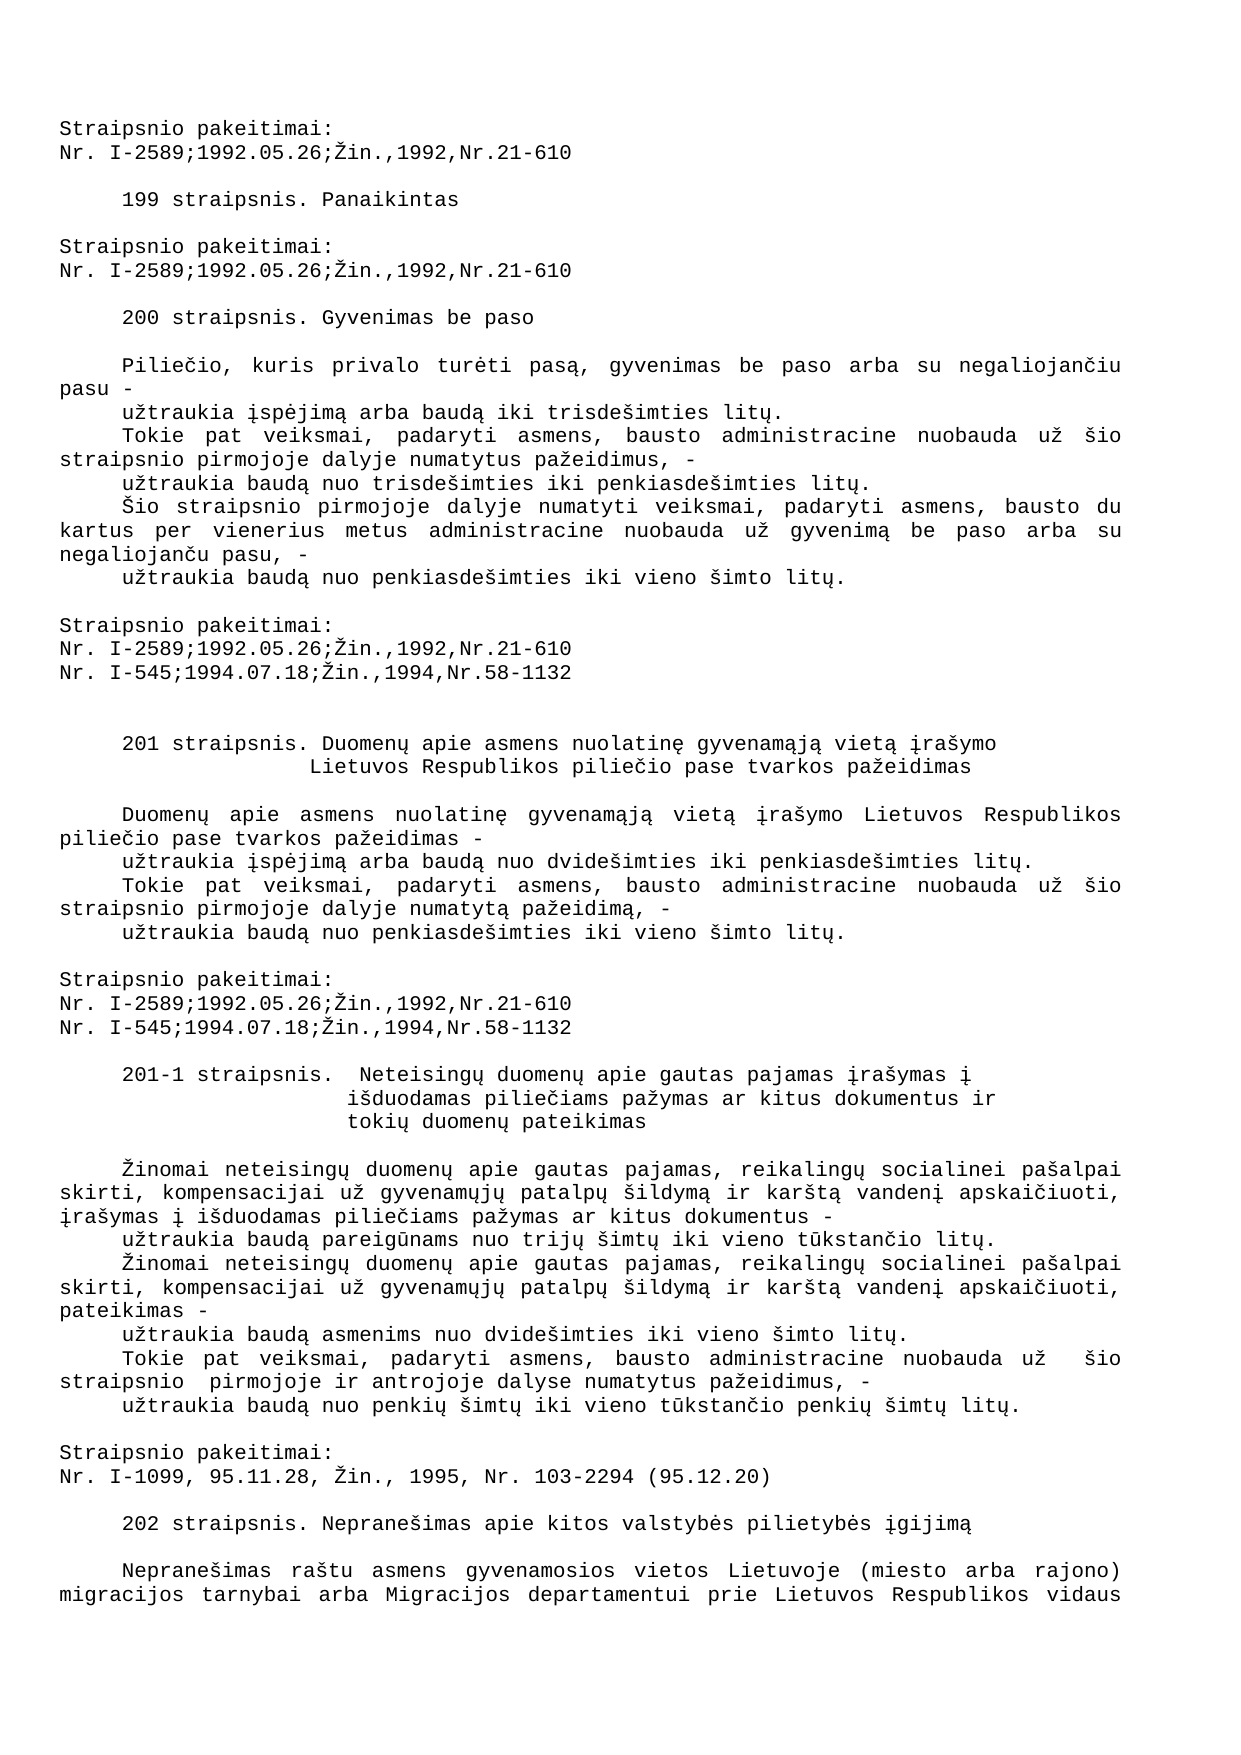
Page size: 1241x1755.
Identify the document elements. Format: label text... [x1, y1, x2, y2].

text išduodamas piliečiams pažymas ar kitus dokumentus ir [59, 1088, 1122, 1111]
text Straipsnio pakeitimai: [59, 236, 1122, 260]
text Piliečio, kuris privalo turėti pasą, gyvenimas be paso arba su negaliojančiu pasu - [59, 354, 1122, 402]
text 201 straipsnis. Duomenų apie asmens nuolatinę gyvenamąją vietą įrašymo [59, 733, 1122, 757]
text Straipsnio pakeitimai: [59, 615, 1122, 638]
text Nr. I-2589;1992.05.26;Žin.,1992,Nr.21-610 [59, 638, 1122, 662]
text 200 straipsnis. Gyvenimas be paso [59, 307, 1122, 331]
text Straipsnio pakeitimai: [59, 118, 1122, 142]
text Duomenų apie asmens nuolatinę gyvenamąją vietą įrašymo Lietuvos Respublikos piliečio pase tvarkos pažeidimas - [59, 804, 1122, 851]
text užtraukia įspėjimą arba baudą nuo dvidešimties iki penkiasdešimties litų. [59, 851, 1122, 875]
text užtraukia baudą nuo penkiasdešimties iki vieno šimto litų. [59, 567, 1122, 591]
text Nr. I-545;1994.07.18;Žin.,1994,Nr.58-1132 [59, 662, 1122, 686]
text užtraukia baudą asmenims nuo dvidešimties iki vieno šimto litų. [59, 1324, 1122, 1348]
text Nr. I-2589;1992.05.26;Žin.,1992,Nr.21-610 [59, 142, 1122, 165]
text Nepranešimas raštu asmens gyvenamosios vietos Lietuvoje (miesto arba rajono) migracijos tarnybai arba Migracijos departamentui prie Lietuvos Respublikos vidaus [59, 1561, 1122, 1608]
text užtraukia baudą nuo penkiasdešimties iki vieno šimto litų. [59, 922, 1122, 946]
text užtraukia baudą pareigūnams nuo trijų šimtų iki vieno tūkstančio litų. [59, 1229, 1122, 1253]
text tokių duomenų pateikimas [59, 1111, 1122, 1135]
text Nr. I-2589;1992.05.26;Žin.,1992,Nr.21-610 [59, 260, 1122, 284]
text Tokie pat veiksmai, padaryti asmens, bausto administracine nuobauda už šio straipsnio pirmojoje ir antrojoje dalyse numatytus pažeidimus, - [59, 1348, 1122, 1395]
text užtraukia baudą nuo penkių šimtų iki vieno tūkstančio penkių šimtų litų. [59, 1395, 1122, 1419]
text 199 straipsnis. Panaikintas [59, 189, 1122, 213]
text Šio straipsnio pirmojoje dalyje numatyti veiksmai, padaryti asmens, bausto du kartus per vienerius metus administracine nuobauda už gyvenimą be paso arba su negaliojanču pasu, - [59, 496, 1122, 567]
text Tokie pat veiksmai, padaryti asmens, bausto administracine nuobauda už šio straipsnio pirmojoje dalyje numatytus pažeidimus, - [59, 426, 1122, 473]
text Straipsnio pakeitimai: [59, 969, 1122, 993]
text Žinomai neteisingų duomenų apie gautas pajamas, reikalingų socialinei pašalpai skirti, kompensacijai už gyvenamųjų patalpų šildymą ir karštą vandenį apskaičiuoti, pateikimas - [59, 1253, 1122, 1324]
text 202 straipsnis. Nepranešimas apie kitos valstybės pilietybės įgijimą [59, 1513, 1122, 1537]
text Nr. I-545;1994.07.18;Žin.,1994,Nr.58-1132 [59, 1017, 1122, 1040]
text užtraukia baudą nuo trisdešimties iki penkiasdešimties litų. [59, 473, 1122, 496]
text Straipsnio pakeitimai: [59, 1442, 1122, 1466]
text Lietuvos Respublikos piliečio pase tvarkos pažeidimas [59, 757, 1122, 780]
text Žinomai neteisingų duomenų apie gautas pajamas, reikalingų socialinei pašalpai skirti, kompensacijai už gyvenamųjų patalpų šildymą ir karštą vandenį apskaičiuoti, įrašymas į išduodamas piliečiams pažymas ar kitus dokumentus - [59, 1158, 1122, 1229]
text užtraukia įspėjimą arba baudą iki trisdešimties litų. [59, 402, 1122, 426]
text Nr. I-1099, 95.11.28, Žin., 1995, Nr. 103-2294 (95.12.20) [59, 1466, 1122, 1489]
text Tokie pat veiksmai, padaryti asmens, bausto administracine nuobauda už šio straipsnio pirmojoje dalyje numatytą pažeidimą, - [59, 875, 1122, 922]
text Nr. I-2589;1992.05.26;Žin.,1992,Nr.21-610 [59, 993, 1122, 1017]
text 201-1 straipsnis. Neteisingų duomenų apie gautas pajamas įrašymas į [59, 1064, 1122, 1088]
